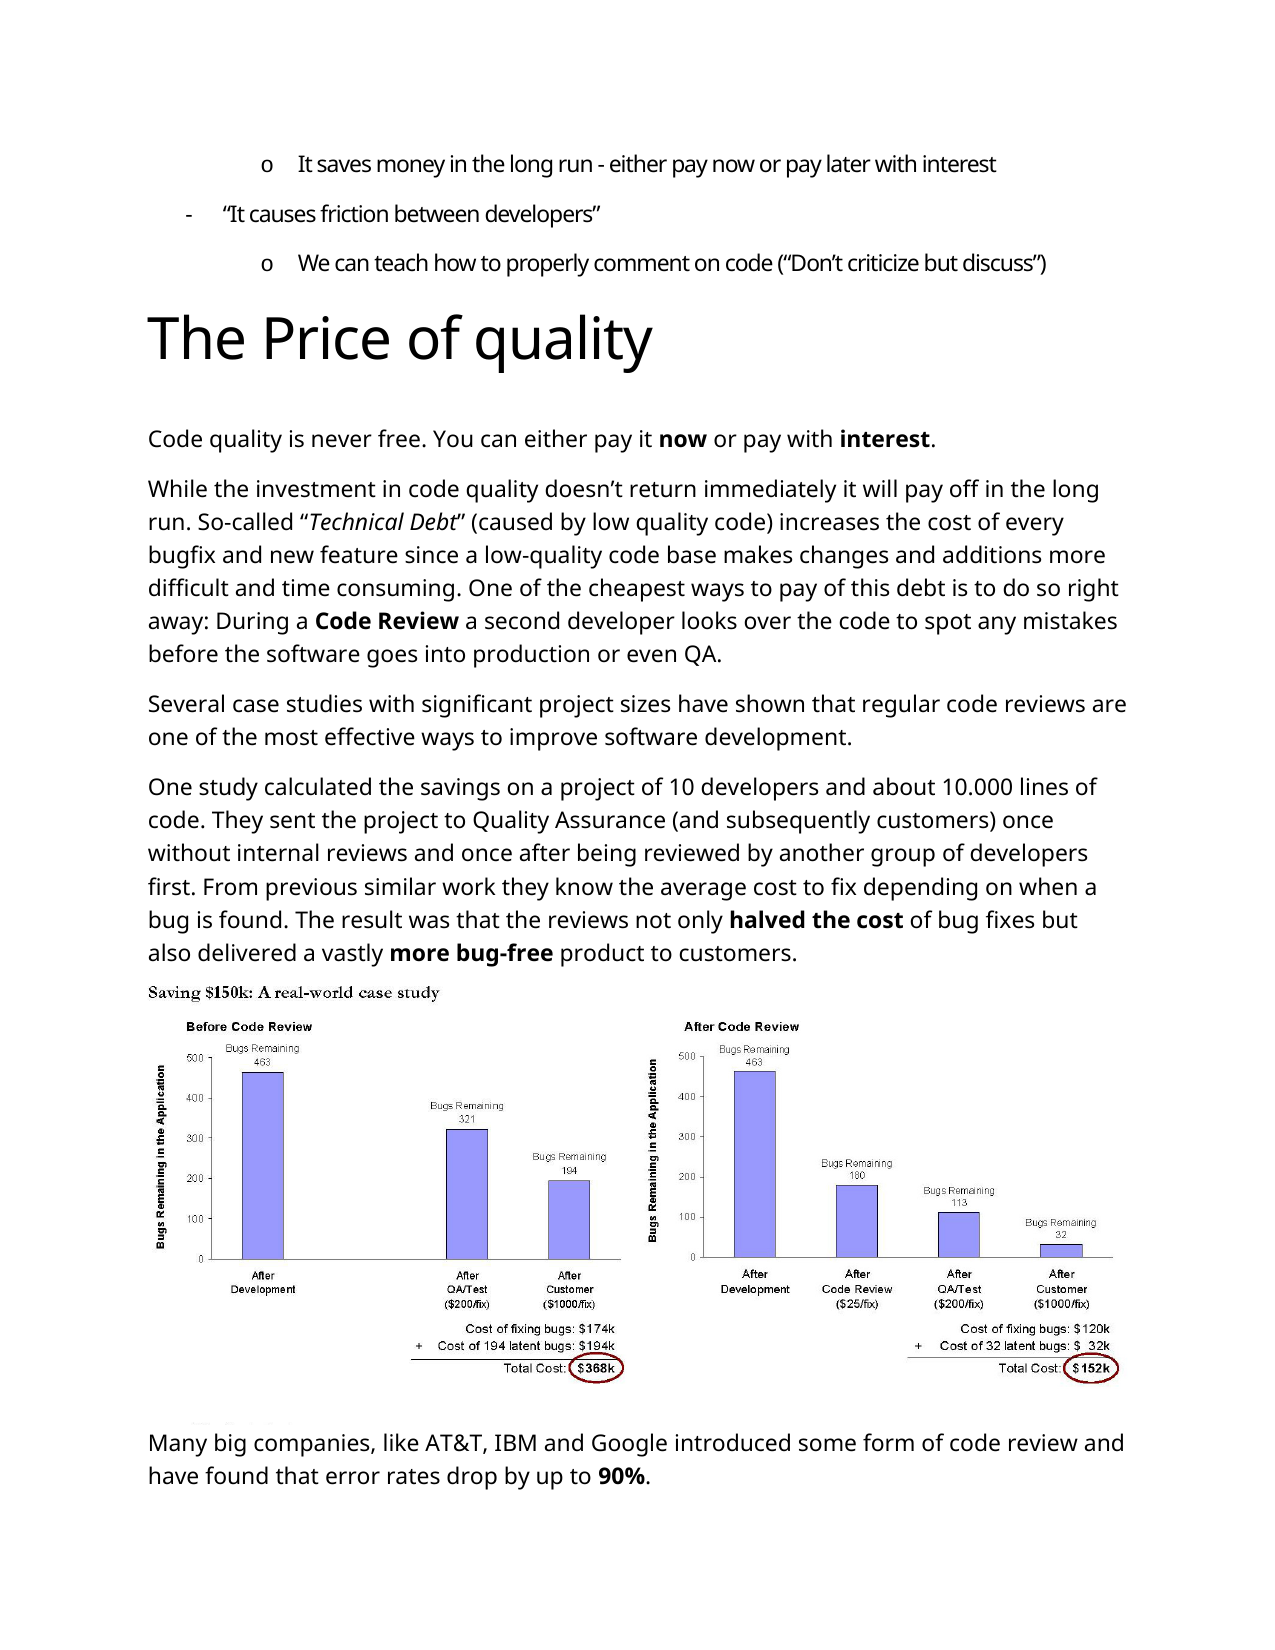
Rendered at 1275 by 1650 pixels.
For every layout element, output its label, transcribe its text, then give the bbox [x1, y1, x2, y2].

text Code quality is never free. You can either pay it now or pay with interest. [148, 423, 1127, 454]
text Several case studies with significant project sizes have shown that regular code reviews are one of the most effective ways to improve software development. [148, 688, 1127, 753]
text While the investment in code quality doesn’t return immediately it will pay off in the long run. So-called “Technical Debt” (caused by low quality code) increases the cost of every bugfix and new feature since a low-quality code base makes changes and additions more difficult and time consuming. One of the cheapest ways to pay of this debt is to do so right away: During a Code Review a second developer looks over the code to spot any mistakes before the software goes into production or even QA. [148, 473, 1127, 670]
list It saves money in the long run - either pay now or pay later with interest [260, 148, 1127, 179]
text One study calculated the savings on a project of 10 developers and about 10.000 lines of code. They sent the project to Quality Assurance (and subsequently customers) once without internal reviews and once after being reviewed by another group of developers first. From previous similar work they know the average cost to fix depending on when a bug is found. The result was that the reviews not only halved the cost of bug fixes but also delivered a vastly more bug-free product to customers. [148, 771, 1127, 968]
list We can teach how to properly comment on code (“Don’t criticize but discuss”) [260, 247, 1127, 279]
text Many big companies, like AT&T, IBM and Google introduced some form of code review and have found that error rates drop by up to 90%. [148, 1425, 1127, 1491]
title The Price of quality [148, 297, 1127, 377]
list “It causes friction between developers” [185, 197, 1127, 229]
